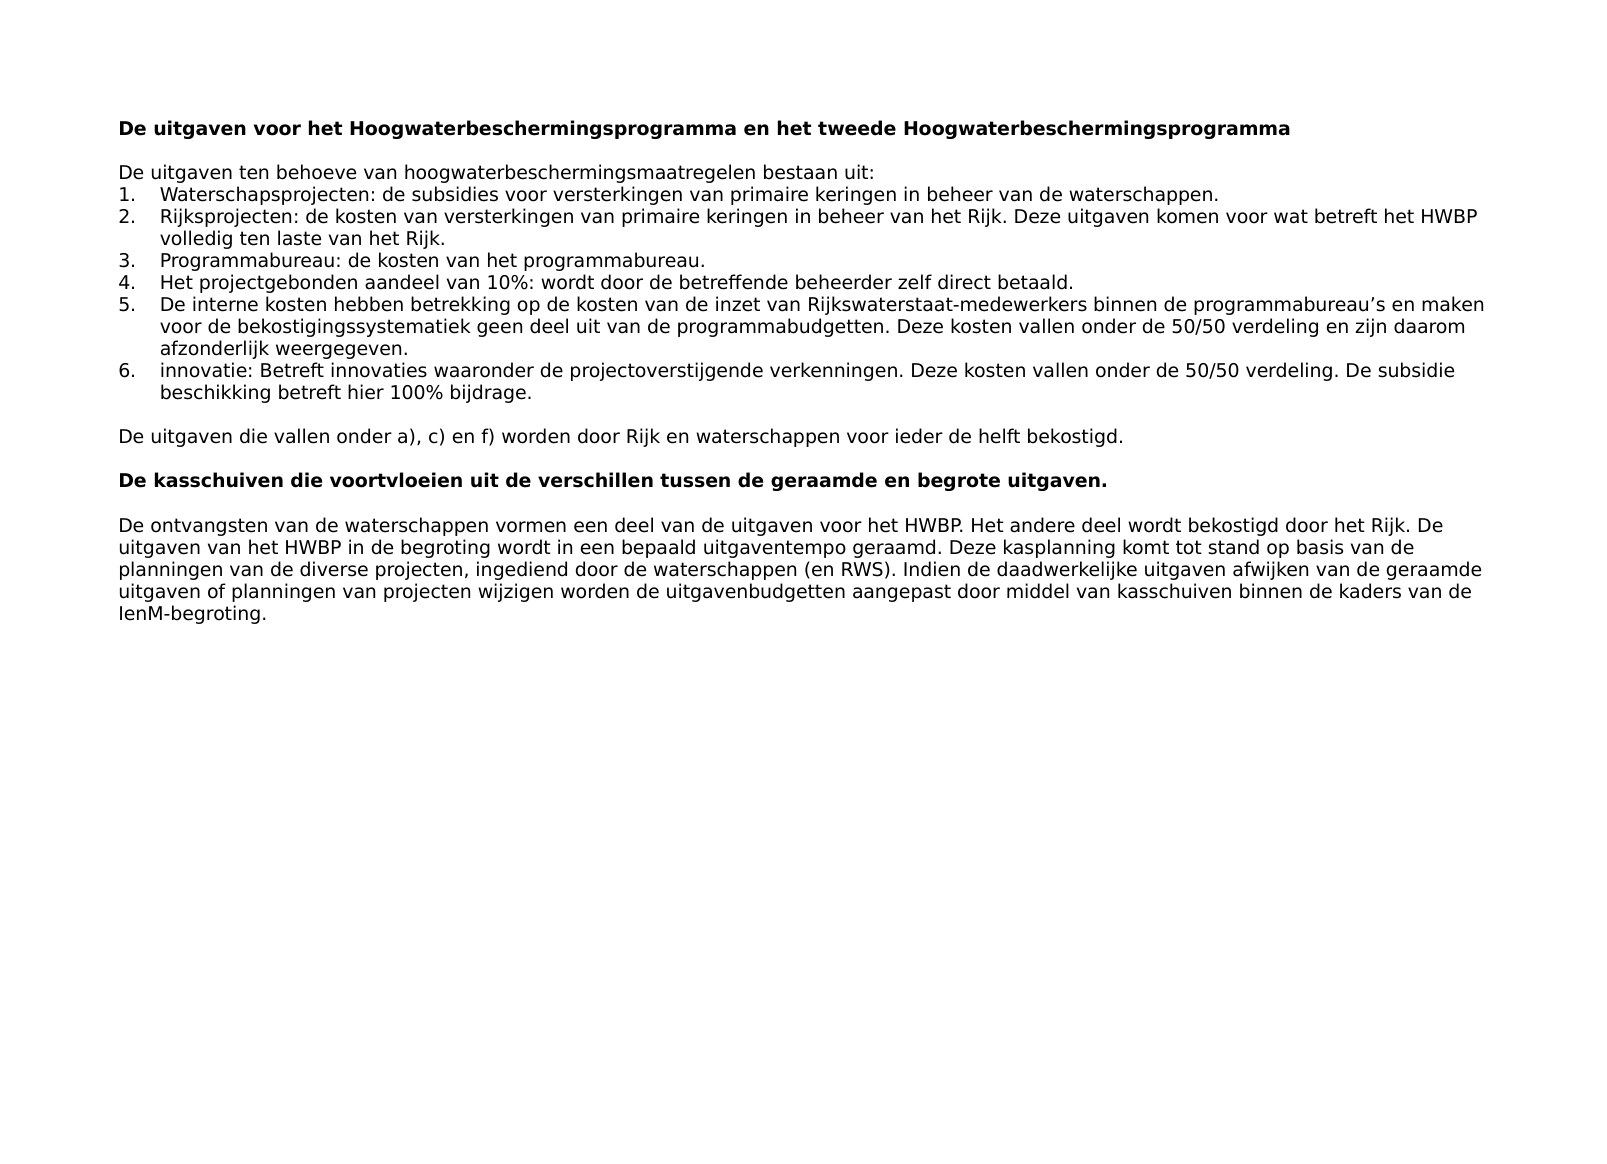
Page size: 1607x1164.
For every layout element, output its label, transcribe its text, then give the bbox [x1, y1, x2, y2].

text 1. Waterschapsprojecten: de subsidies voor versterkingen van primaire keringen in beheer van de waterschappen. [118, 184, 1488, 206]
subtitle De kasschuiven die voortvloeien uit de verschillen tussen de geraamde en begrote uitgaven. [118, 470, 1488, 492]
text De ontvangsten van de waterschappen vormen een deel van de uitgaven voor het HWBP. Het andere deel wordt bekostigd door het Rijk. De uitgaven van het HWBP in de begroting wordt in een bepaald uitgaventempo geraamd. Deze kasplanning komt tot stand op basis van de planningen van de diverse projecten, ingediend door de waterschappen (en RWS). Indien de daadwerkelijke uitgaven afwijken van de geraamde uitgaven of planningen van projecten wijzigen worden de uitgavenbudgetten aangepast door middel van kasschuiven binnen de kaders van de IenM-begroting. [118, 514, 1488, 624]
text De uitgaven die vallen onder a), c) en f) worden door Rijk en waterschappen voor ieder de helft bekostigd. [118, 426, 1488, 448]
subtitle De uitgaven voor het Hoogwaterbeschermingsprogramma en het tweede Hoogwaterbeschermingsprogramma [118, 118, 1488, 140]
text 6. innovatie: Betreft innovaties waaronder de projectoverstijgende verkenningen. Deze kosten vallen onder de 50/50 verdeling. De subsidie beschikking betreft hier 100% bijdrage. [118, 360, 1488, 404]
text 5. De interne kosten hebben betrekking op de kosten van de inzet van Rijkswaterstaat-medewerkers binnen de programmabureau’s en maken voor de bekostigingssystematiek geen deel uit van de programmabudgetten. Deze kosten vallen onder de 50/50 verdeling en zijn daarom afzonderlijk weergegeven. [118, 294, 1488, 360]
text 2. Rijksprojecten: de kosten van versterkingen van primaire keringen in beheer van het Rijk. Deze uitgaven komen voor wat betreft het HWBP volledig ten laste van het Rijk. [118, 206, 1488, 250]
text 3. Programmabureau: de kosten van het programmabureau. [118, 250, 1488, 272]
text De uitgaven ten behoeve van hoogwaterbeschermingsmaatregelen bestaan uit: [118, 162, 1488, 184]
text 4. Het projectgebonden aandeel van 10%: wordt door de betreffende beheerder zelf direct betaald. [118, 272, 1488, 294]
